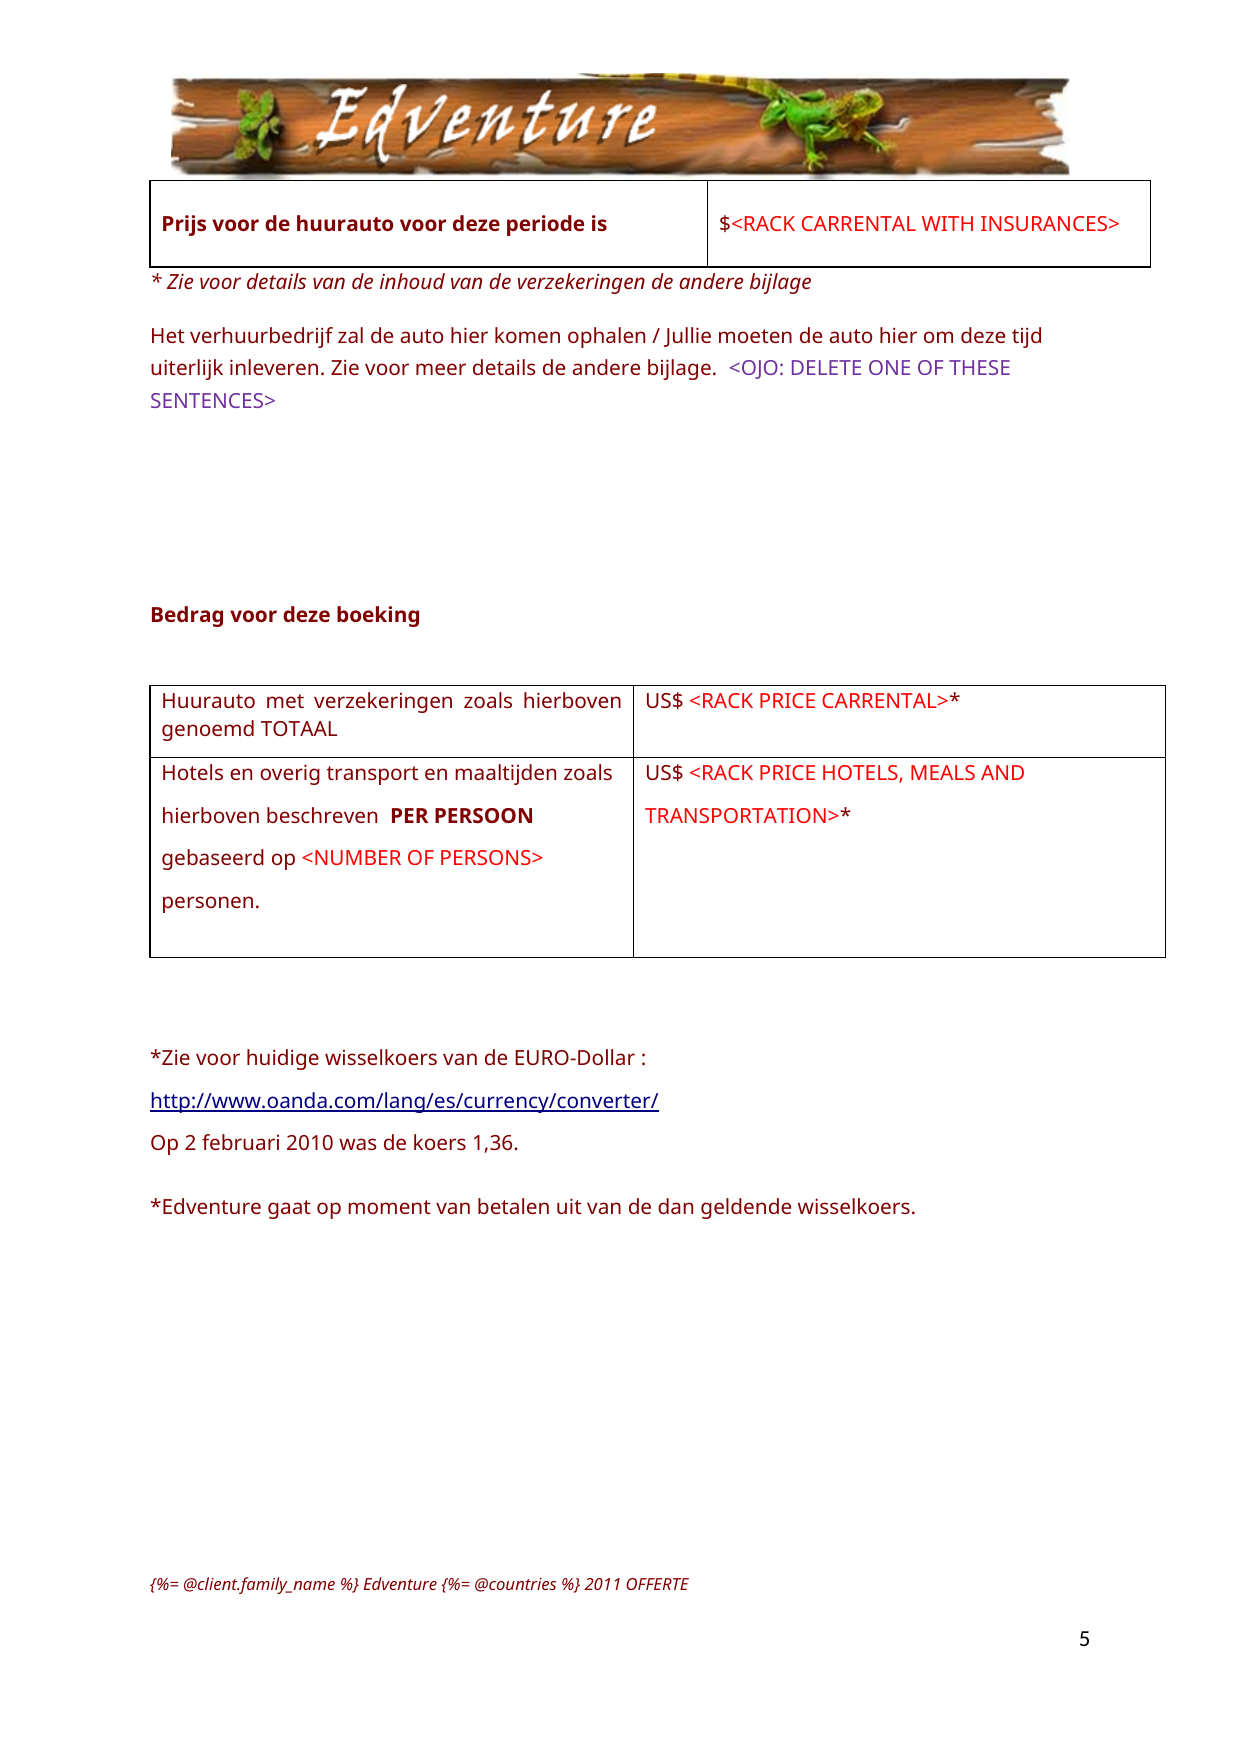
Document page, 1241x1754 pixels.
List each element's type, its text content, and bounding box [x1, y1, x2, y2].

text Op 2 februari 2010 was de koers 1,36. [150, 1128, 1090, 1157]
text Bedrag voor deze boeking [150, 600, 1090, 628]
table_cell Hotels en overig transport en maaltijden zoals hierboven beschreven PER PERSOON gebaseerd op <NUMBER OF PERSONS> personen. [151, 758, 633, 957]
table_cell Prijs voor de huurauto voor deze periode is [151, 181, 707, 266]
picture [171, 73, 1070, 180]
table_cell US$ <RACK PRICE HOTELS, MEALS AND TRANSPORTATION>* [634, 758, 1165, 957]
text * Zie voor details van de inhoud van de verzekeringen de andere bijlage [150, 268, 1090, 296]
table_header Huurauto met verzekeringen zoals hierboven genoemd TOTAAL [151, 686, 633, 757]
text *Zie voor huidige wisselkoers van de EURO-Dollar : http://www.oanda.com/lang/es/currency/converter/ [150, 1043, 1090, 1114]
table_cell $<RACK CARRENTAL WITH INSURANCES> [708, 181, 1150, 266]
text Het verhuurbedrijf zal de auto hier komen ophalen / Jullie moeten de auto hier om deze tijd uiterlijk inleveren. Zie voor meer details de andere bijlage. <OJO: DELETE ONE OF THESE SENTENCES> [150, 321, 1090, 414]
table_header US$ <RACK PRICE CARRENTAL>* [634, 686, 1165, 757]
text *Edventure gaat op moment van betalen uit van de dan geldende wisselkoers. [150, 1192, 1090, 1220]
